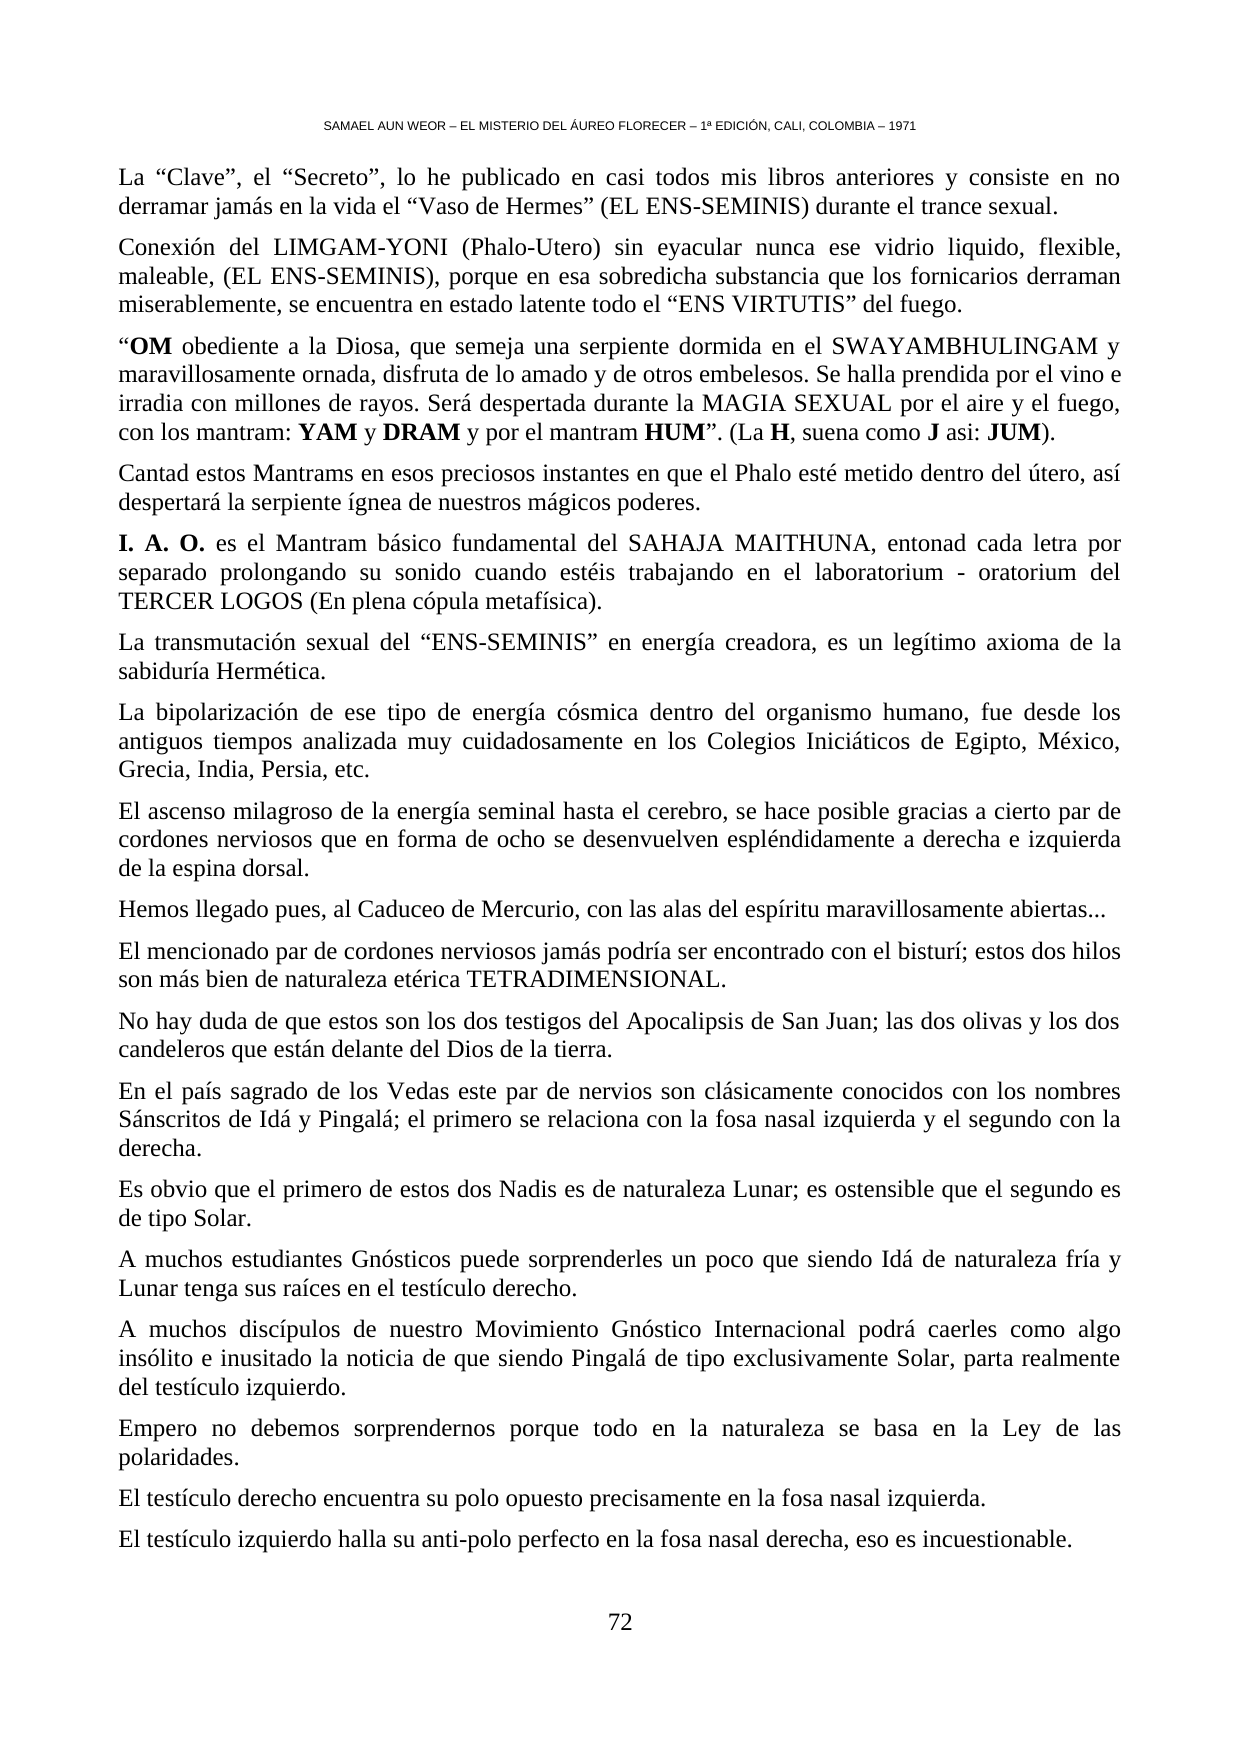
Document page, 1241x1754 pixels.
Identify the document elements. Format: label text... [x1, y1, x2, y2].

text Empero no debemos sorprendernos porque todo en la naturaleza se basa en la Ley de las polaridades. [118, 1413, 1122, 1471]
text Cantad estos Mantrams en esos preciosos instantes en que el Phalo esté metido dentro del útero, así despertará la serpiente ígnea de nuestros mágicos poderes. [118, 458, 1122, 516]
text I. A. O. es el Mantram básico fundamental del SAHAJA MAITHUNA, entonad cada letra por separado prolongando su sonido cuando estéis trabajando en el laboratorium - oratorium del TERCER LOGOS (En plena cópula metafísica). [118, 528, 1122, 614]
text Conexión del LIMGAM-YONI (Phalo-Utero) sin eyacular nunca ese vidrio liquido, flexible, maleable, (EL ENS-SEMINIS), porque en esa sobredicha substancia que los fornicarios derraman miserablemente, se encuentra en estado latente todo el “ENS VIRTUTIS” del fuego. [118, 232, 1122, 318]
text Es obvio que el primero de estos dos Nadis es de naturaleza Lunar; es ostensible que el segundo es de tipo Solar. [118, 1174, 1122, 1232]
text Hemos llegado pues, al Caduceo de Mercurio, con las alas del espíritu maravillosamente abiertas... [118, 894, 1122, 923]
text No hay duda de que estos son los dos testigos del Apocalipsis de San Juan; las dos olivas y los dos candeleros que están delante del Dios de la tierra. [118, 1006, 1122, 1063]
text El testículo derecho encuentra su polo opuesto precisamente en la fosa nasal izquierda. [118, 1483, 1122, 1512]
text La “Clave”, el “Secreto”, lo he publicado en casi todos mis libros anteriores y consiste en no derramar jamás en la vida el “Vaso de Hermes” (EL ENS-SEMINIS) durante el trance sexual. [118, 162, 1122, 219]
text El testículo izquierdo halla su anti-polo perfecto en la fosa nasal derecha, eso es incuestionable. [118, 1524, 1122, 1553]
text El ascenso milagroso de la energía seminal hasta el cerebro, se hace posible gracias a cierto par de cordones nerviosos que en forma de ocho se desenvuelven espléndidamente a derecha e izquierda de la espina dorsal. [118, 796, 1122, 882]
text A muchos discípulos de nuestro Movimiento Gnóstico Internacional podrá caerles como algo insólito e inusitado la noticia de que siendo Pingalá de tipo exclusivamente Solar, parta realmente del testículo izquierdo. [118, 1314, 1122, 1401]
text La transmutación sexual del “ENS-SEMINIS” en energía creadora, es un legítimo axioma de la sabiduría Hermética. [118, 627, 1122, 684]
text El mencionado par de cordones nerviosos jamás podría ser encontrado con el bisturí; estos dos hilos son más bien de naturaleza etérica TETRADIMENSIONAL. [118, 936, 1122, 993]
text A muchos estudiantes Gnósticos puede sorprenderles un poco que siendo Idá de naturaleza fría y Lunar tenga sus raíces en el testículo derecho. [118, 1244, 1122, 1302]
text La bipolarización de ese tipo de energía cósmica dentro del organismo humano, fue desde los antiguos tiempos analizada muy cuidadosamente en los Colegios Iniciáticos de Egipto, México, Grecia, India, Persia, etc. [118, 697, 1122, 783]
text “OM obediente a la Diosa, que semeja una serpiente dormida en el SWAYAMBHULINGAM y maravillosamente ornada, disfruta de lo amado y de otros embelesos. Se halla prendida por el vino e irradia con millones de rayos. Será despertada durante la MAGIA SEXUAL por el aire y el fuego, con los mantram: YAM y DRAM y por el mantram HUM”. (La H, suena como J asi: JUM). [118, 331, 1122, 446]
text En el país sagrado de los Vedas este par de nervios son clásicamente conocidos con los nombres Sánscritos de Idá y Pingalá; el primero se relaciona con la fosa nasal izquierda y el segundo con la derecha. [118, 1076, 1122, 1162]
